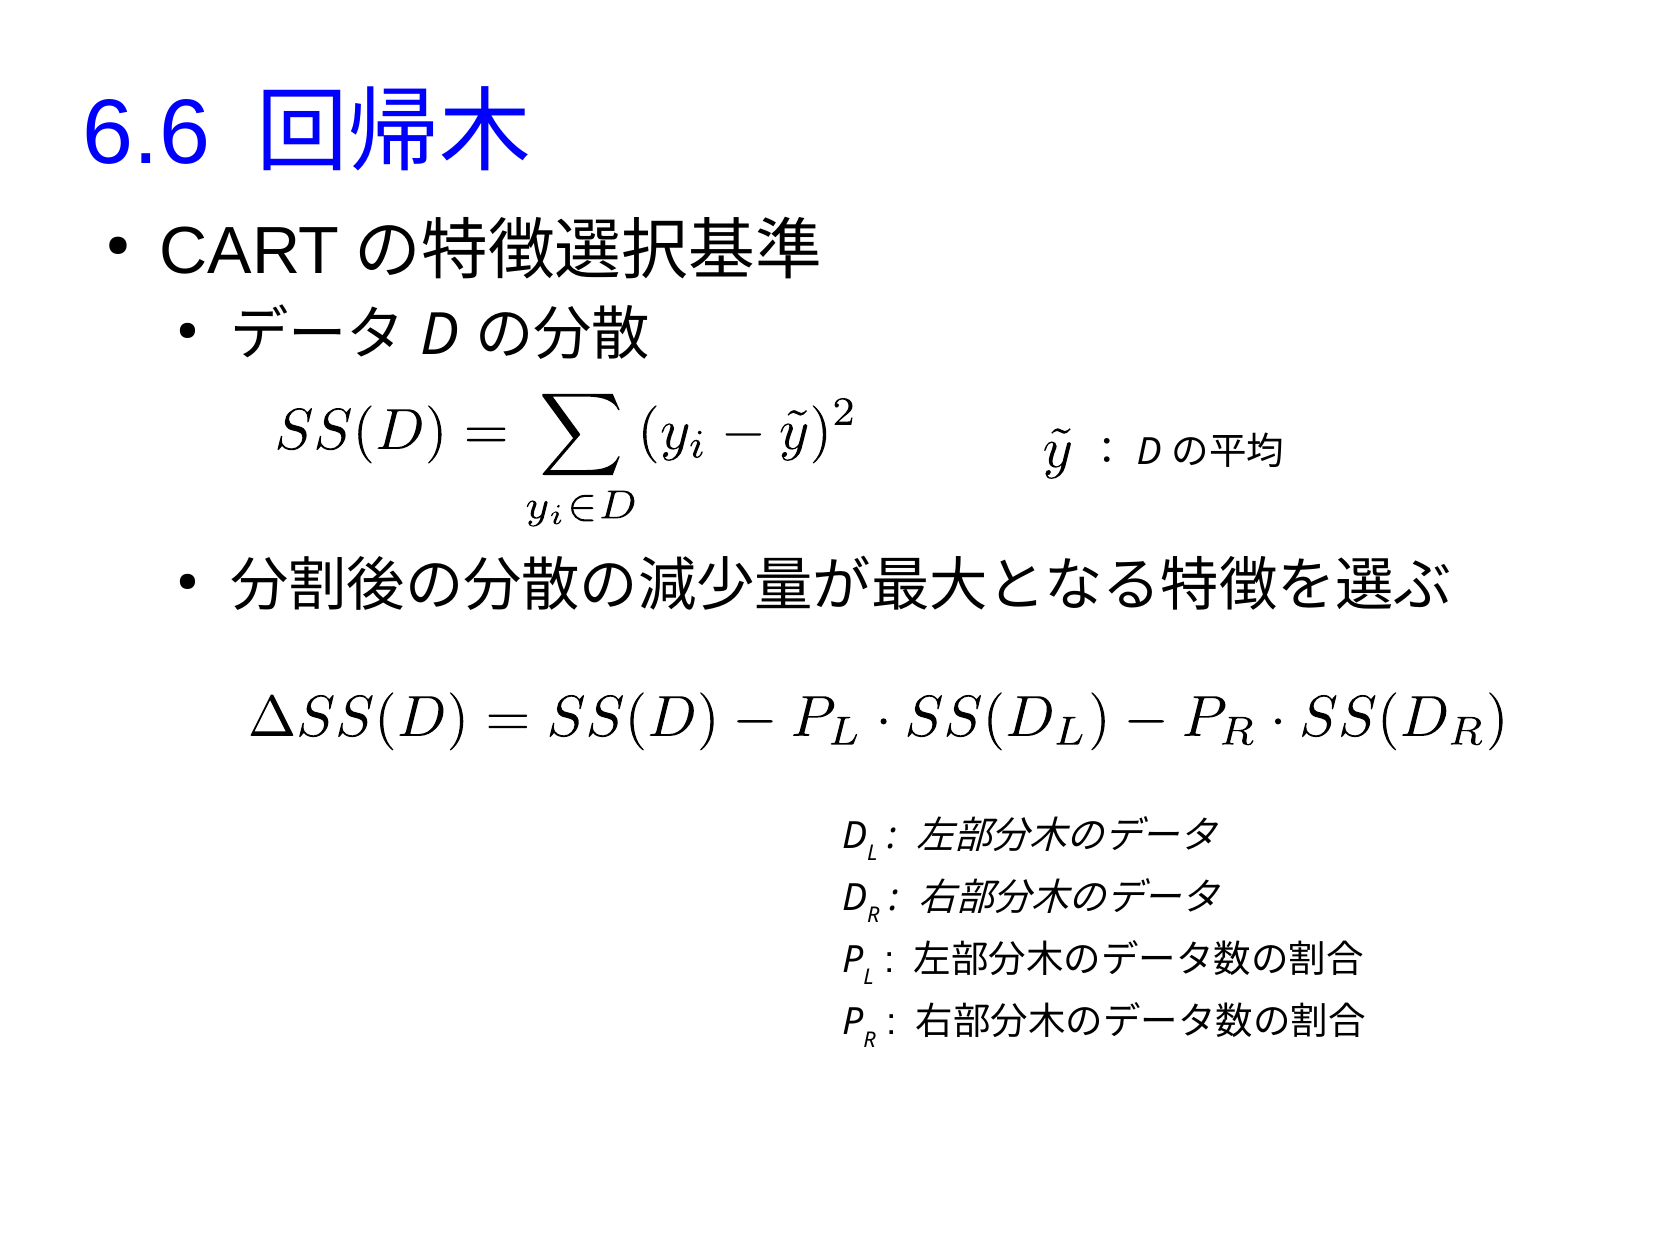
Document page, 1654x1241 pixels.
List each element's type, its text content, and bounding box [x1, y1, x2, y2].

list CARTの特徴選択基準 データDの分散 分割後の分散の減少量が最大となる特徴を選ぶ [88, 201, 1577, 1123]
picture [272, 391, 855, 529]
picture [1040, 426, 1073, 482]
title 6.6 回帰木 [82, 49, 1571, 207]
picture [245, 690, 1505, 753]
text_box DL : 左部分木のデータ DR : 右部分木のデータ PL : 左部分木のデータ数の割合 PR : 右部分木のデータ数の割合 [827, 797, 1388, 1039]
text_box ：Dの平均 [1073, 413, 1303, 485]
